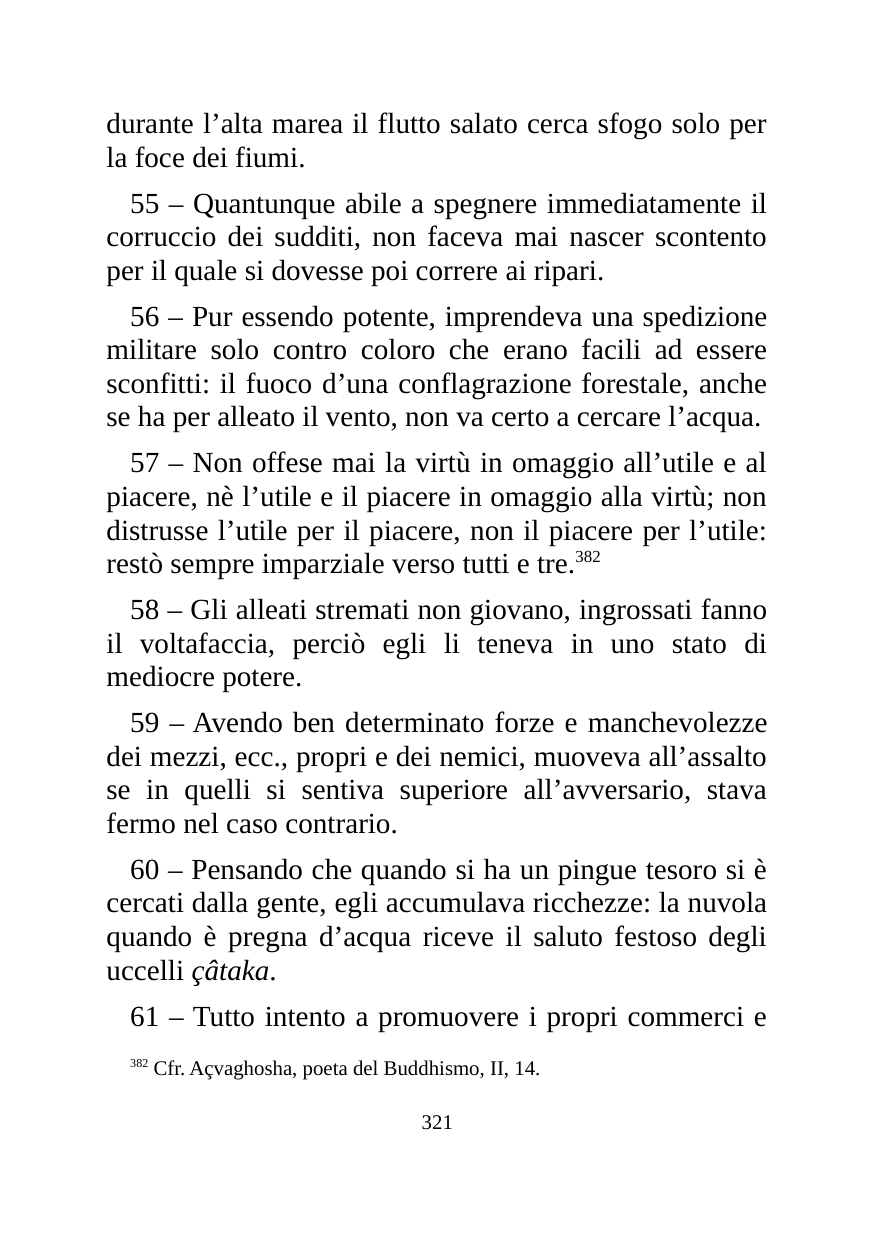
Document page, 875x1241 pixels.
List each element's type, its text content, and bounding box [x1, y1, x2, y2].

text 57 – Non offese mai la virtù in omaggio all’utile e al piacere, nè l’utile e il piacere in omaggio alla virtù; non distrusse l’utile per il piacere, non il piacere per l’utile: restò sempre imparziale verso tutti e tre. [106, 446, 768, 580]
text durante l’alta marea il flutto salato cerca sfogo solo per la foce dei fiumi. [106, 106, 768, 173]
text 61 – Tutto intento a promuovere i propri commerci e [106, 999, 768, 1032]
text 60 – Pensando che quando si ha un pingue tesoro si è cercati dalla gente, egli accumulava ricchezze: la nuvola quando è pregna d’acqua riceve il saluto festoso degli uccelli çâtaka. [106, 852, 768, 986]
text 56 – Pur essendo potente, imprendeva una spedizione militare solo contro coloro che erano facili ad essere sconfitti: il fuoco d’una conflagrazione forestale, anche se ha per alleato il vento, non va certo a cercare l’acqua. [106, 299, 768, 433]
text 59 – Avendo ben determinato forze e manchevolezze dei mezzi, ecc., propri e dei nemici, muoveva all’assalto se in quelli si sentiva superiore all’avversario, stava fermo nel caso contrario. [106, 705, 768, 839]
text Cfr. Açvaghosha, poeta del Buddhismo, II, 14. [106, 1056, 768, 1080]
text 55 – Quantunque abile a spegnere immediatamente il corruccio dei sudditi, non faceva mai nascer scontento per il quale si dovesse poi correre ai ripari. [106, 186, 768, 286]
text 58 – Gli alleati stremati non giovano, ingrossati fanno il voltafaccia, perciò egli li teneva in uno stato di mediocre potere. [106, 592, 768, 693]
